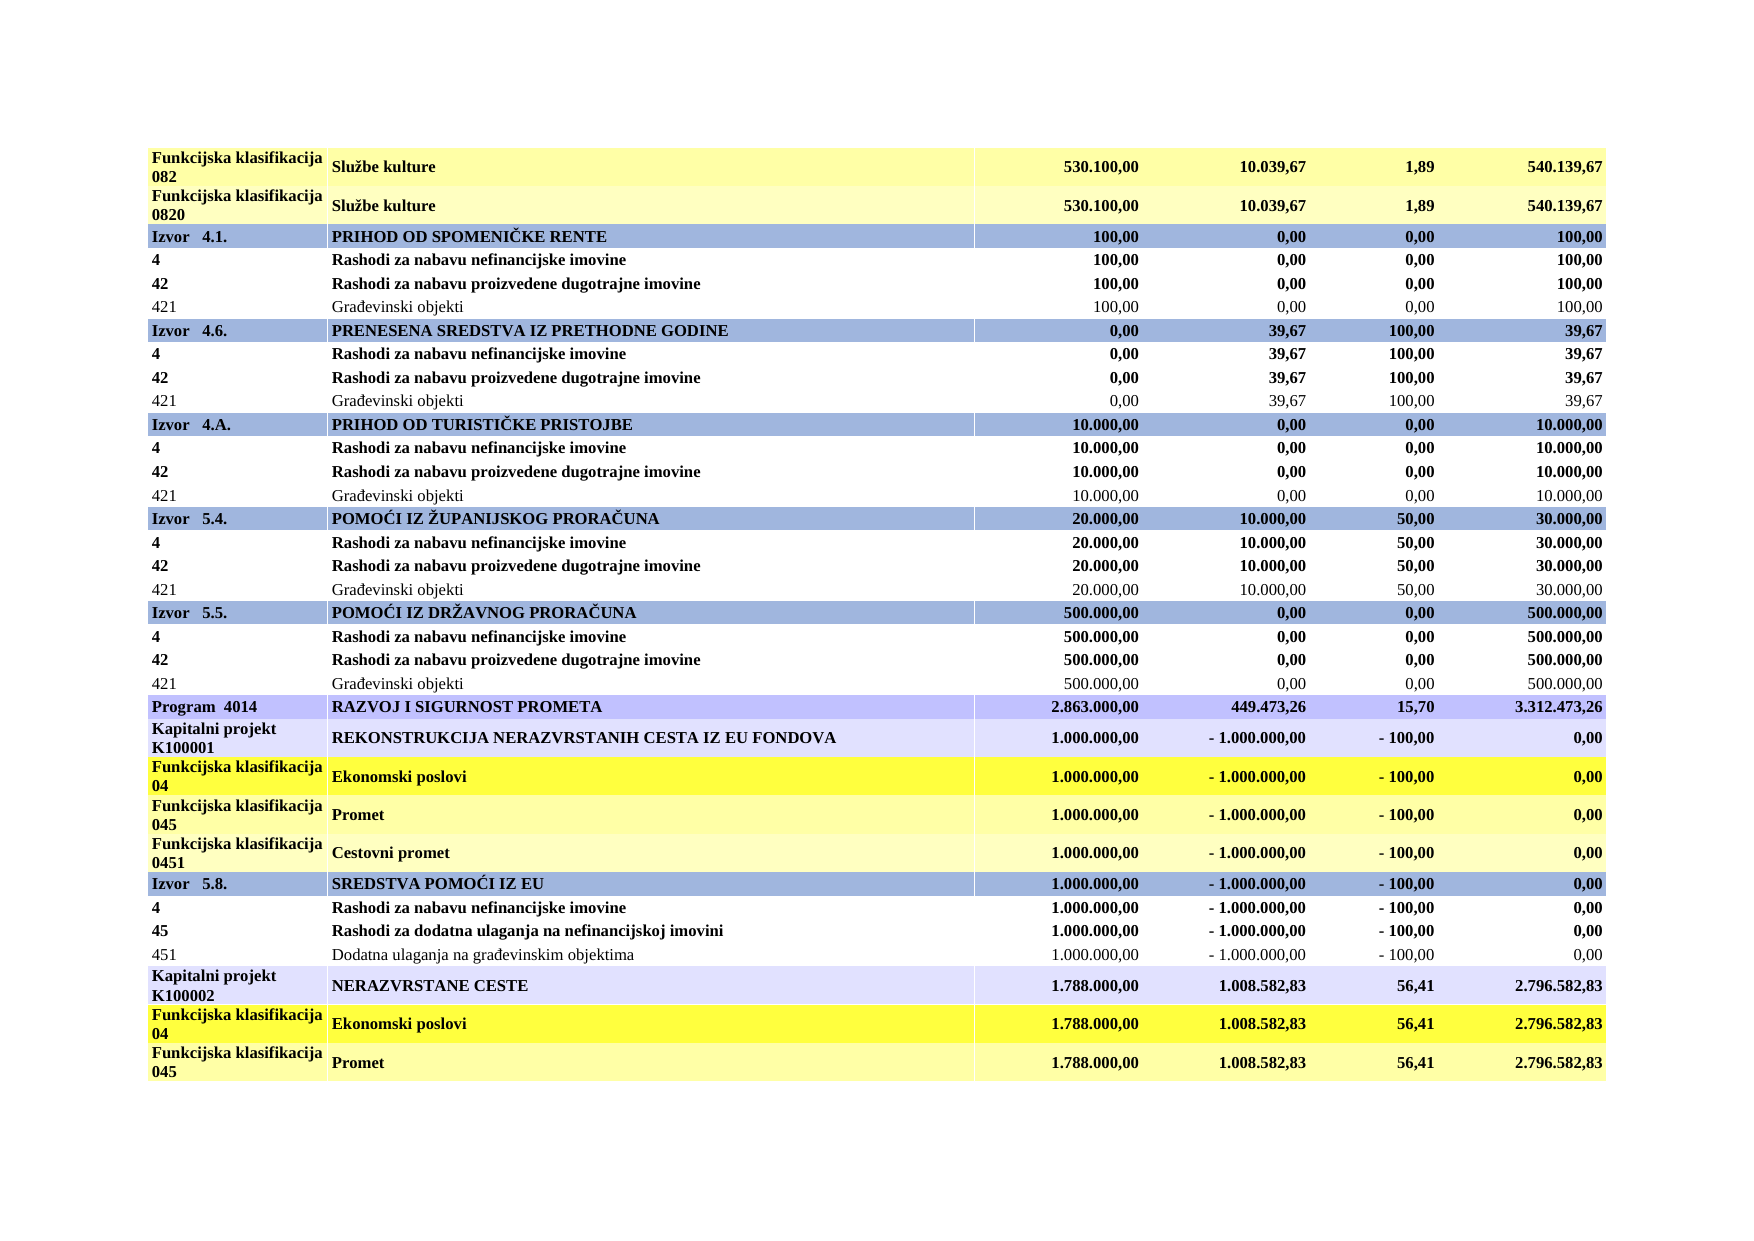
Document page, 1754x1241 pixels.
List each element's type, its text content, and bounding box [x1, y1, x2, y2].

table_cell RAZVOJ I SIGURNOST PROMETA [328, 695, 974, 719]
table_cell 0,00 [1310, 672, 1438, 695]
table_cell 1.788.000,00 [975, 1005, 1143, 1043]
table_cell 0,00 [1143, 672, 1310, 695]
table_cell 4 [148, 436, 327, 460]
table_cell 100,00 [975, 224, 1143, 248]
table_cell 500.000,00 [1438, 625, 1606, 648]
table_cell 0,00 [975, 389, 1143, 413]
table_cell 42 [148, 648, 327, 672]
table_cell PRIHOD OD SPOMENIČKE RENTE [328, 224, 974, 248]
table_cell 540.139,67 [1438, 148, 1606, 186]
table_cell 100,00 [975, 271, 1143, 295]
table_cell 1.000.000,00 [975, 719, 1143, 757]
table_cell Građevinski objekti [328, 578, 974, 601]
table_cell 2.796.582,83 [1438, 1005, 1606, 1043]
table_cell PRIHOD OD TURISTIČKE PRISTOJBE [328, 413, 974, 436]
table_cell Građevinski objekti [328, 389, 974, 413]
table_cell 0,00 [975, 319, 1143, 342]
table_cell 50,00 [1310, 554, 1438, 577]
table_cell Rashodi za nabavu proizvedene dugotrajne imovine [328, 554, 974, 577]
table_cell 0,00 [1438, 872, 1606, 896]
table_cell - 100,00 [1310, 872, 1438, 896]
table_cell 100,00 [975, 295, 1143, 318]
table_cell 530.100,00 [975, 148, 1143, 186]
table_cell 15,70 [1310, 695, 1438, 719]
table_cell Izvor 4.6. [148, 319, 327, 342]
table_cell 0,00 [1143, 436, 1310, 460]
table_cell 0,00 [1438, 896, 1606, 919]
table_cell Izvor 5.5. [148, 601, 327, 624]
table_cell Rashodi za nabavu proizvedene dugotrajne imovine [328, 366, 974, 389]
table_cell - 1.000.000,00 [1143, 919, 1310, 943]
table_cell 2.863.000,00 [975, 695, 1143, 719]
table_cell 10.039,67 [1143, 186, 1310, 224]
table_cell 39,67 [1143, 389, 1310, 413]
table_cell 1.000.000,00 [975, 872, 1143, 896]
table_cell 39,67 [1143, 366, 1310, 389]
table_cell 421 [148, 389, 327, 413]
table_cell 10.000,00 [1438, 460, 1606, 483]
table_cell 500.000,00 [1438, 601, 1606, 624]
table_cell 0,00 [1310, 625, 1438, 648]
table_cell SREDSTVA POMOĆI IZ EU [328, 872, 974, 896]
table_cell 0,00 [1438, 943, 1606, 966]
table_cell 1.000.000,00 [975, 795, 1143, 834]
table_cell REKONSTRUKCIJA NERAZVRSTANIH CESTA IZ EU FONDOVA [328, 719, 974, 757]
table_cell 10.000,00 [1143, 530, 1310, 554]
table_cell 1.000.000,00 [975, 757, 1143, 795]
table_cell 42 [148, 271, 327, 295]
table_cell 0,00 [1310, 295, 1438, 318]
table_cell Građevinski objekti [328, 483, 974, 507]
table_cell Rashodi za nabavu nefinancijske imovine [328, 342, 974, 366]
table_cell 30.000,00 [1438, 578, 1606, 601]
table_cell 39,67 [1438, 319, 1606, 342]
table_cell 0,00 [1438, 919, 1606, 943]
table_cell 20.000,00 [975, 530, 1143, 554]
table_cell 10.039,67 [1143, 148, 1310, 186]
table_cell 39,67 [1143, 342, 1310, 366]
table_cell POMOĆI IZ DRŽAVNOG PRORAČUNA [328, 601, 974, 624]
table_cell 39,67 [1438, 366, 1606, 389]
table_cell 1,89 [1310, 186, 1438, 224]
table_cell 0,00 [1143, 248, 1310, 271]
table_cell 0,00 [1310, 460, 1438, 483]
table_cell Funkcijska klasifikacija 04 [148, 757, 327, 795]
table_cell 421 [148, 672, 327, 695]
table_cell 100,00 [1310, 366, 1438, 389]
table_cell 39,67 [1143, 319, 1310, 342]
table_cell - 100,00 [1310, 795, 1438, 834]
table_cell Građevinski objekti [328, 295, 974, 318]
table_cell 0,00 [1143, 625, 1310, 648]
table_cell 0,00 [975, 342, 1143, 366]
table_cell 1.008.582,83 [1143, 966, 1310, 1004]
table_cell Program 4014 [148, 695, 327, 719]
table_cell Funkcijska klasifikacija 045 [148, 795, 327, 834]
table_cell Dodatna ulaganja na građevinskim objektima [328, 943, 974, 966]
table_cell 50,00 [1310, 530, 1438, 554]
table_cell 0,00 [1438, 795, 1606, 834]
table_cell Rashodi za nabavu nefinancijske imovine [328, 896, 974, 919]
table_cell 10.000,00 [1438, 483, 1606, 507]
table_cell - 1.000.000,00 [1143, 719, 1310, 757]
table_cell - 1.000.000,00 [1143, 834, 1310, 872]
table_cell Rashodi za nabavu nefinancijske imovine [328, 530, 974, 554]
table_cell - 1.000.000,00 [1143, 872, 1310, 896]
table_cell 20.000,00 [975, 554, 1143, 577]
table_cell 0,00 [1143, 648, 1310, 672]
table_cell Funkcijska klasifikacija 045 [148, 1043, 327, 1081]
table_cell 42 [148, 366, 327, 389]
table_cell Službe kulture [328, 186, 974, 224]
table_cell 4 [148, 342, 327, 366]
table_cell - 100,00 [1310, 943, 1438, 966]
table_cell 100,00 [1310, 319, 1438, 342]
table_cell 100,00 [1438, 248, 1606, 271]
table_cell - 100,00 [1310, 834, 1438, 872]
table_cell 39,67 [1438, 389, 1606, 413]
table_cell 1.000.000,00 [975, 896, 1143, 919]
table_cell 39,67 [1438, 342, 1606, 366]
table_cell - 100,00 [1310, 719, 1438, 757]
table_cell Rashodi za dodatna ulaganja na nefinancijskoj imovini [328, 919, 974, 943]
table_cell 421 [148, 578, 327, 601]
table_cell 0,00 [1438, 719, 1606, 757]
table_cell 45 [148, 919, 327, 943]
table_cell 10.000,00 [975, 413, 1143, 436]
table_cell 530.100,00 [975, 186, 1143, 224]
table_cell Izvor 5.8. [148, 872, 327, 896]
table_cell 100,00 [1438, 224, 1606, 248]
table_cell 421 [148, 295, 327, 318]
table_cell 500.000,00 [975, 625, 1143, 648]
table_cell Cestovni promet [328, 834, 974, 872]
table_cell 0,00 [1143, 295, 1310, 318]
table_cell 540.139,67 [1438, 186, 1606, 224]
table_cell 0,00 [1310, 483, 1438, 507]
table_cell 449.473,26 [1143, 695, 1310, 719]
table_cell 0,00 [1310, 224, 1438, 248]
table_cell 0,00 [1310, 648, 1438, 672]
table_cell 0,00 [1438, 757, 1606, 795]
table_cell 100,00 [975, 248, 1143, 271]
table_cell 10.000,00 [975, 460, 1143, 483]
table_cell 4 [148, 530, 327, 554]
table_cell Funkcijska klasifikacija 082 [148, 148, 327, 186]
table_cell 4 [148, 248, 327, 271]
table_cell 0,00 [1143, 601, 1310, 624]
table_cell 42 [148, 460, 327, 483]
table_cell Rashodi za nabavu proizvedene dugotrajne imovine [328, 460, 974, 483]
table_cell - 1.000.000,00 [1143, 757, 1310, 795]
table_cell Rashodi za nabavu proizvedene dugotrajne imovine [328, 271, 974, 295]
table_cell - 1.000.000,00 [1143, 943, 1310, 966]
table_cell 100,00 [1310, 389, 1438, 413]
table_cell 50,00 [1310, 578, 1438, 601]
table_cell Građevinski objekti [328, 672, 974, 695]
table_cell 10.000,00 [1143, 507, 1310, 530]
table_cell 1.000.000,00 [975, 943, 1143, 966]
table_cell 56,41 [1310, 966, 1438, 1004]
table_cell Rashodi za nabavu nefinancijske imovine [328, 436, 974, 460]
table_cell 4 [148, 625, 327, 648]
table_cell 1,89 [1310, 148, 1438, 186]
table_cell 10.000,00 [1438, 436, 1606, 460]
table_cell 30.000,00 [1438, 554, 1606, 577]
table_cell 10.000,00 [975, 436, 1143, 460]
table_cell Kapitalni projekt K100002 [148, 966, 327, 1004]
table_cell Funkcijska klasifikacija 0820 [148, 186, 327, 224]
table_cell 42 [148, 554, 327, 577]
table_cell 500.000,00 [975, 672, 1143, 695]
table_cell 0,00 [1310, 436, 1438, 460]
table_cell Rashodi za nabavu proizvedene dugotrajne imovine [328, 648, 974, 672]
table_cell 10.000,00 [975, 483, 1143, 507]
table_cell 10.000,00 [1438, 413, 1606, 436]
table_cell Izvor 5.4. [148, 507, 327, 530]
table_cell Kapitalni projekt K100001 [148, 719, 327, 757]
table_cell 100,00 [1310, 342, 1438, 366]
table_cell 50,00 [1310, 507, 1438, 530]
table_cell Izvor 4.A. [148, 413, 327, 436]
table_cell 0,00 [1143, 271, 1310, 295]
table_cell Službe kulture [328, 148, 974, 186]
table_cell 100,00 [1438, 271, 1606, 295]
table_cell 451 [148, 943, 327, 966]
table_cell - 100,00 [1310, 757, 1438, 795]
table_cell - 100,00 [1310, 919, 1438, 943]
table_cell 500.000,00 [1438, 672, 1606, 695]
table_cell - 1.000.000,00 [1143, 896, 1310, 919]
table_cell Ekonomski poslovi [328, 757, 974, 795]
table_cell Rashodi za nabavu nefinancijske imovine [328, 625, 974, 648]
table_cell 1.008.582,83 [1143, 1043, 1310, 1081]
table_cell 0,00 [1143, 413, 1310, 436]
table_cell 421 [148, 483, 327, 507]
table_cell 0,00 [1310, 601, 1438, 624]
table_cell 20.000,00 [975, 578, 1143, 601]
table_cell 10.000,00 [1143, 578, 1310, 601]
table_cell 56,41 [1310, 1005, 1438, 1043]
table_cell - 100,00 [1310, 896, 1438, 919]
table_cell Promet [328, 1043, 974, 1081]
table_cell 500.000,00 [975, 648, 1143, 672]
table_cell POMOĆI IZ ŽUPANIJSKOG PRORAČUNA [328, 507, 974, 530]
table_cell 2.796.582,83 [1438, 966, 1606, 1004]
table_cell 0,00 [1143, 224, 1310, 248]
table_cell Ekonomski poslovi [328, 1005, 974, 1043]
table_cell Izvor 4.1. [148, 224, 327, 248]
table_cell PRENESENA SREDSTVA IZ PRETHODNE GODINE [328, 319, 974, 342]
table_cell Rashodi za nabavu nefinancijske imovine [328, 248, 974, 271]
table_cell 0,00 [1310, 271, 1438, 295]
table_cell 20.000,00 [975, 507, 1143, 530]
table_cell 0,00 [1310, 413, 1438, 436]
table_cell 1.788.000,00 [975, 1043, 1143, 1081]
table_cell 2.796.582,83 [1438, 1043, 1606, 1081]
table_cell 30.000,00 [1438, 530, 1606, 554]
table_cell - 1.000.000,00 [1143, 795, 1310, 834]
table_cell 3.312.473,26 [1438, 695, 1606, 719]
table_cell 0,00 [1310, 248, 1438, 271]
table_cell 0,00 [975, 366, 1143, 389]
table_cell Funkcijska klasifikacija 04 [148, 1005, 327, 1043]
table_cell 1.000.000,00 [975, 919, 1143, 943]
table_cell 30.000,00 [1438, 507, 1606, 530]
table_cell 1.000.000,00 [975, 834, 1143, 872]
table_cell Funkcijska klasifikacija 0451 [148, 834, 327, 872]
table_cell 10.000,00 [1143, 554, 1310, 577]
table_cell 1.008.582,83 [1143, 1005, 1310, 1043]
table_cell 0,00 [1143, 483, 1310, 507]
table_cell 500.000,00 [1438, 648, 1606, 672]
table_cell Promet [328, 795, 974, 834]
table_cell 56,41 [1310, 1043, 1438, 1081]
table_cell 0,00 [1438, 834, 1606, 872]
table_cell 500.000,00 [975, 601, 1143, 624]
table_cell NERAZVRSTANE CESTE [328, 966, 974, 1004]
table_cell 1.788.000,00 [975, 966, 1143, 1004]
table_cell 100,00 [1438, 295, 1606, 318]
table_cell 0,00 [1143, 460, 1310, 483]
table_cell 4 [148, 896, 327, 919]
